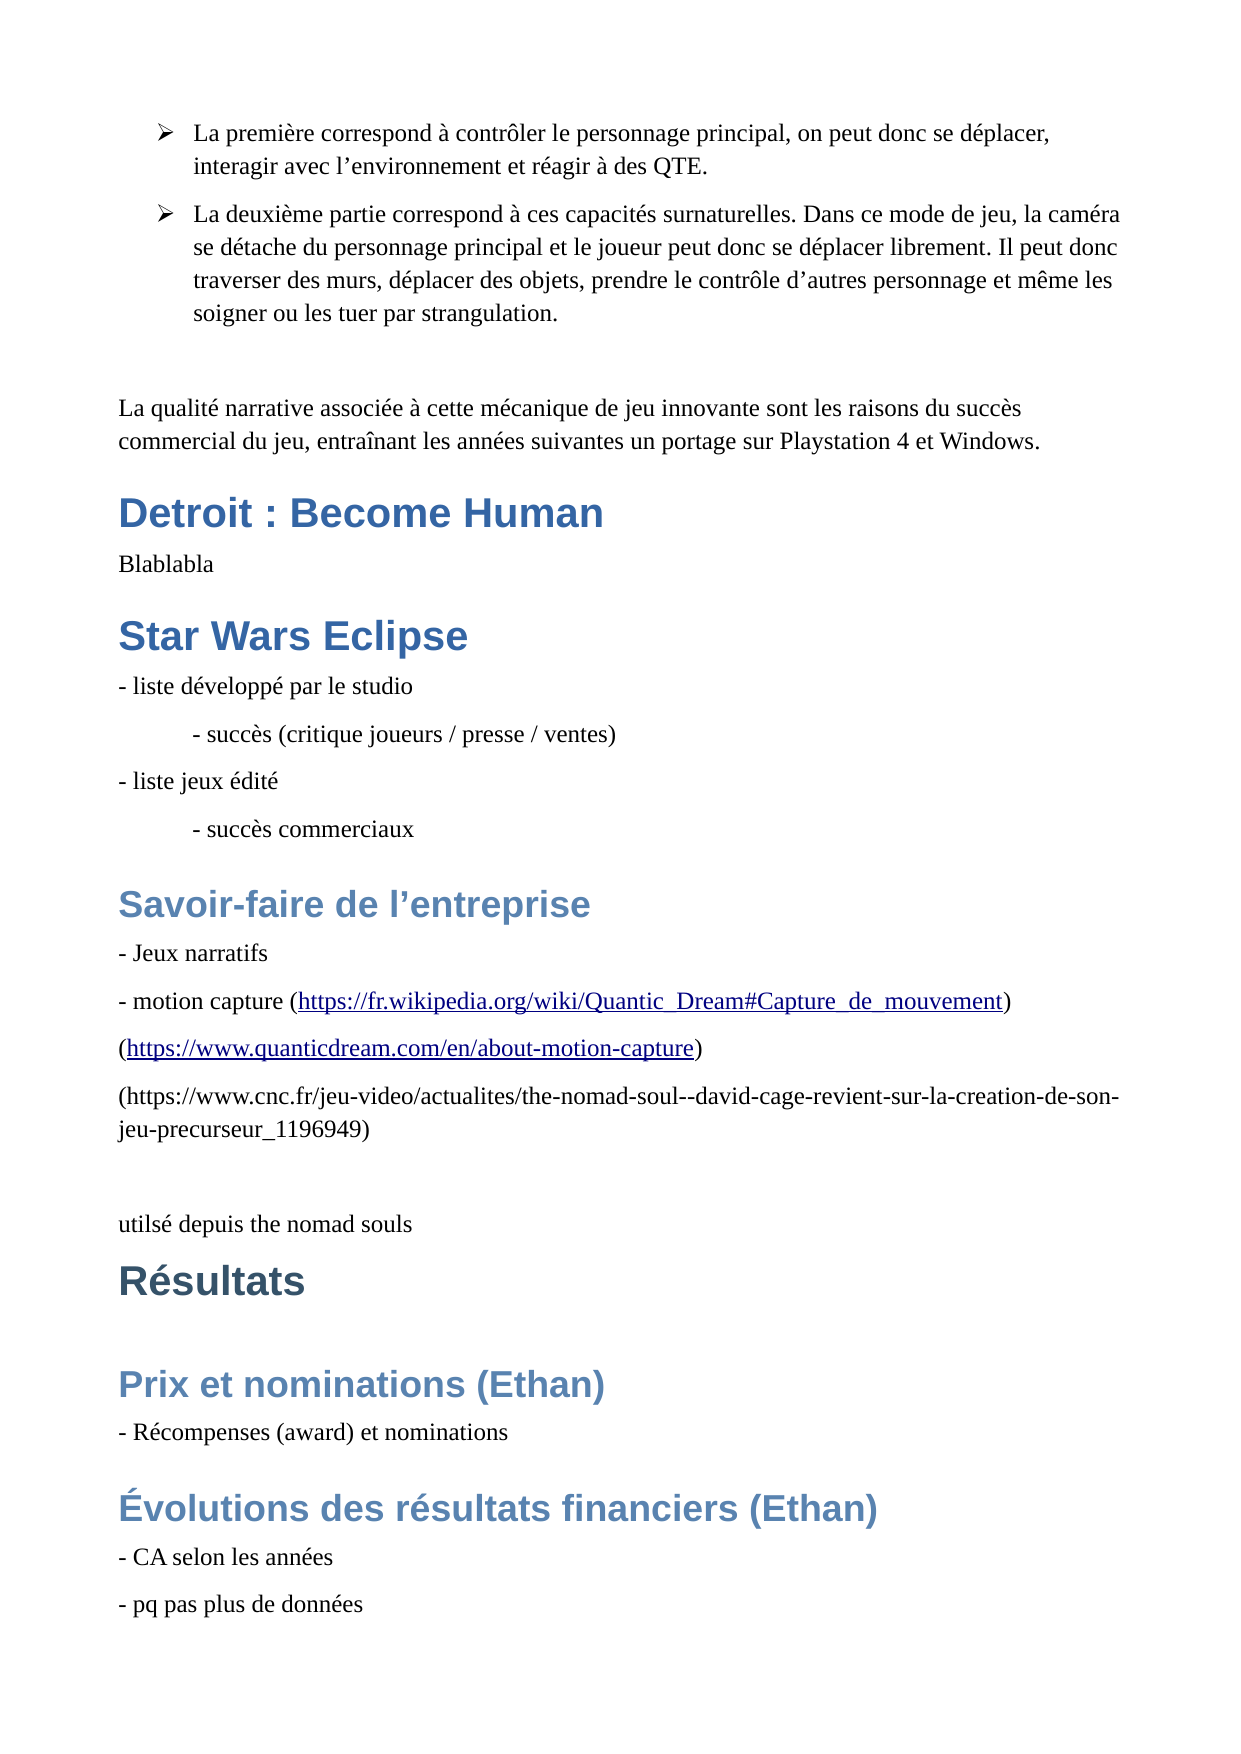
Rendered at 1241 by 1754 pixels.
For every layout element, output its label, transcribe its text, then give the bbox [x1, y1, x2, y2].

text Blablabla [118, 549, 1122, 577]
text utilsé depuis the nomad souls [118, 1209, 1122, 1238]
subtitle Prix et nominations (Ethan) [118, 1362, 1122, 1405]
list La deuxième partie correspond à ces capacités surnaturelles. Dans ce mode de jeu, la caméra se détache du personnage principal et le joueur peut donc se déplacer librement. Il peut donc traverser des murs, déplacer des objets, prendre le contrôle d’autres personnage et même les soigner ou les tuer par strangulation. [156, 199, 1122, 327]
text La qualité narrative associée à cette mécanique de jeu innovante sont les raisons du succès commercial du jeu, entraînant les années suivantes un portage sur Playstation 4 et Windows. [118, 393, 1122, 455]
subtitle Savoir-faire de l’entreprise [118, 882, 1122, 926]
subtitle Star Wars Eclipse [118, 611, 1122, 659]
text - pq pas plus de données [118, 1589, 1122, 1618]
text - liste jeux édité [118, 766, 1122, 795]
text - succès (critique joueurs / presse / ventes) [118, 719, 1122, 748]
list La première correspond à contrôler le personnage principal, on peut donc se déplacer, interagir avec l’environnement et réagir à des QTE. [156, 118, 1122, 180]
text - CA selon les années [118, 1542, 1122, 1570]
text (https://www.quanticdream.com/en/about-motion-capture) [118, 1033, 1122, 1062]
text (https://www.cnc.fr/jeu-video/actualites/the-nomad-soul--david-cage-revient-sur-la-creation-de-son-jeu-precurseur_1196949) [118, 1081, 1122, 1143]
subtitle Évolutions des résultats financiers (Ethan) [118, 1486, 1122, 1529]
text - motion capture (https://fr.wikipedia.org/wiki/Quantic_Dream#Capture_de_mouvement) [118, 986, 1122, 1014]
text - succès commerciaux [118, 814, 1122, 843]
subtitle Detroit : Become Human [118, 488, 1122, 536]
subtitle Résultats [118, 1257, 1122, 1305]
text - liste développé par le studio [118, 671, 1122, 700]
text - Jeux narratifs [118, 938, 1122, 967]
text - Récompenses (award) et nominations [118, 1417, 1122, 1446]
